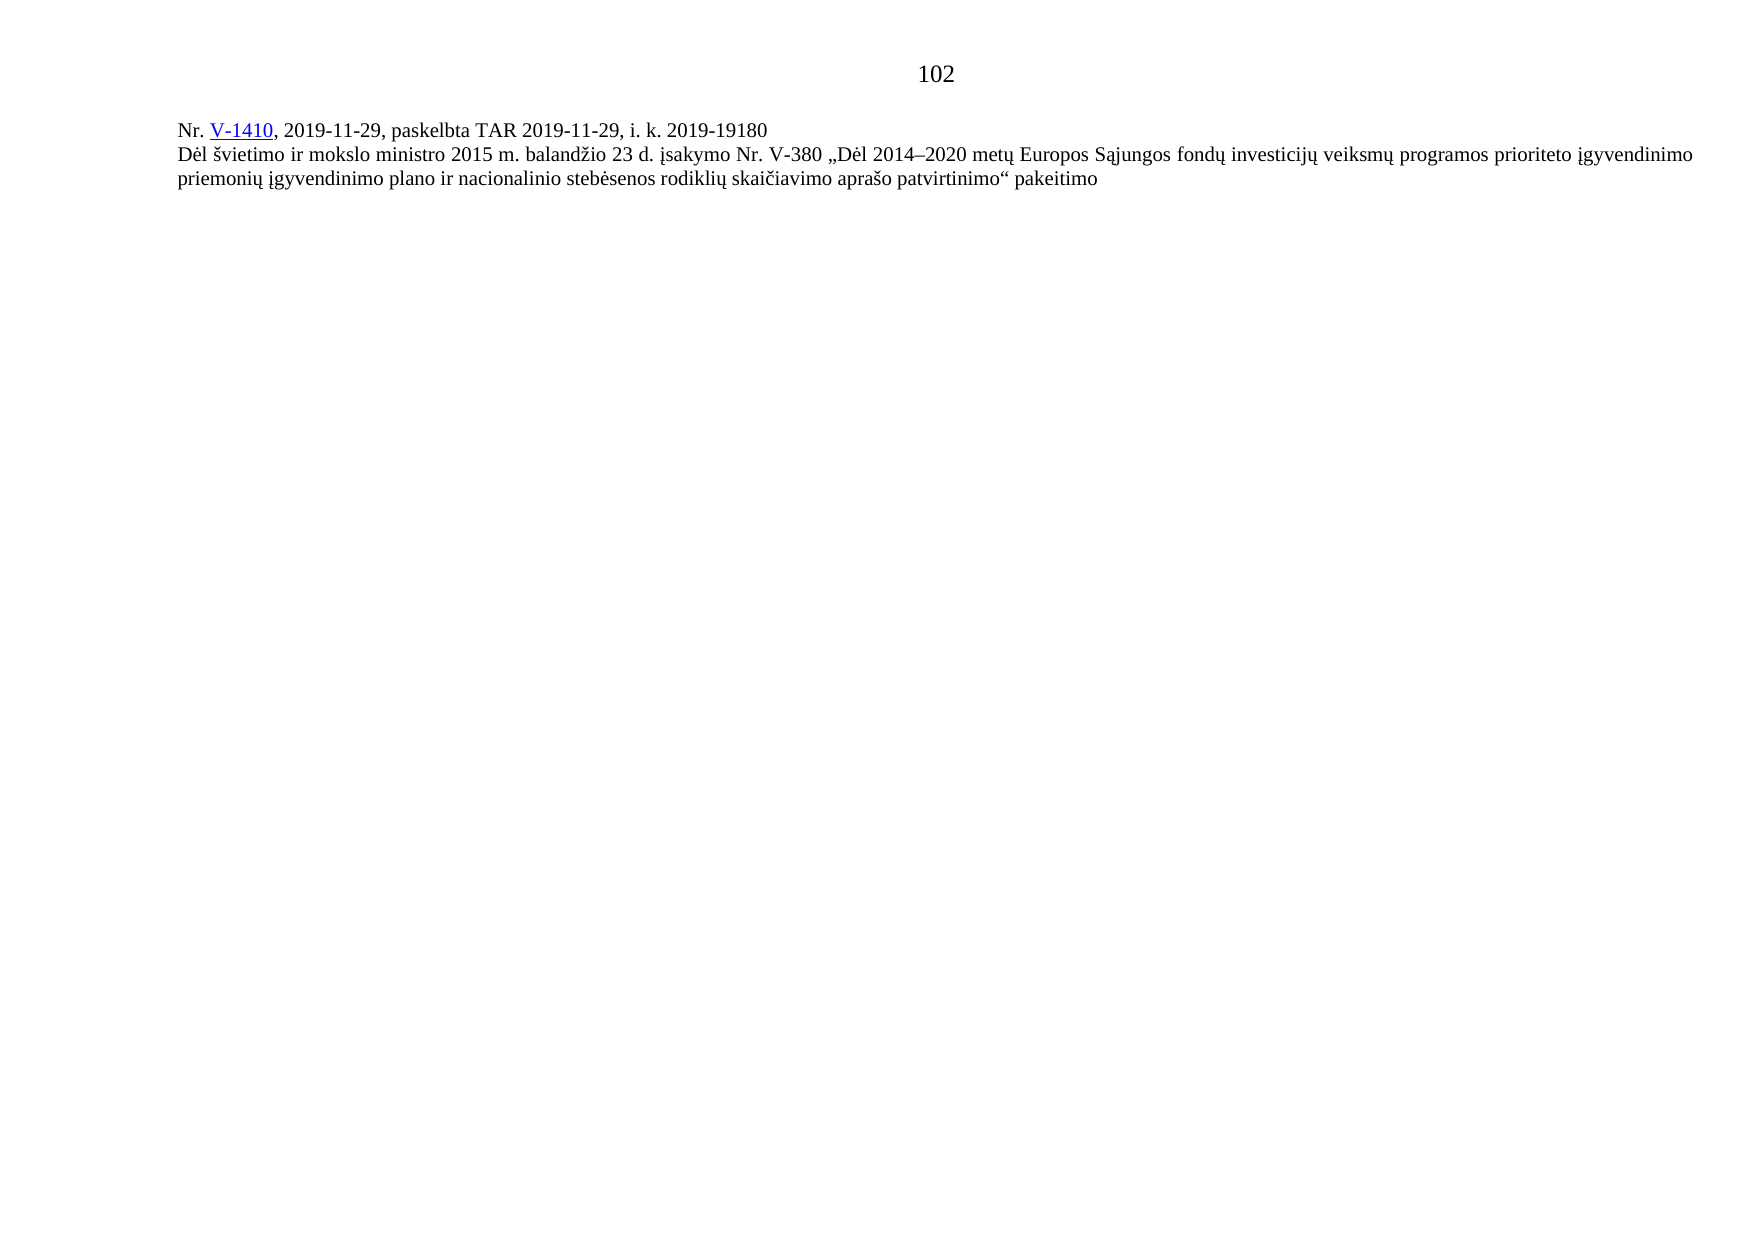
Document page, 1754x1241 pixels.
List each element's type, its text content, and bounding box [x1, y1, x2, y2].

text Nr. V-1410, 2019-11-29, paskelbta TAR 2019-11-29, i. k. 2019-19180 [177, 118, 1695, 142]
text Dėl švietimo ir mokslo ministro 2015 m. balandžio 23 d. įsakymo Nr. V-380 „Dėl 2014–2020 metų Europos Sąjungos fondų investicijų veiksmų programos prioriteto įgyvendinimo priemonių įgyvendinimo plano ir nacionalinio stebėsenos rodiklių skaičiavimo aprašo patvirtinimo“ pakeitimo [177, 142, 1695, 190]
